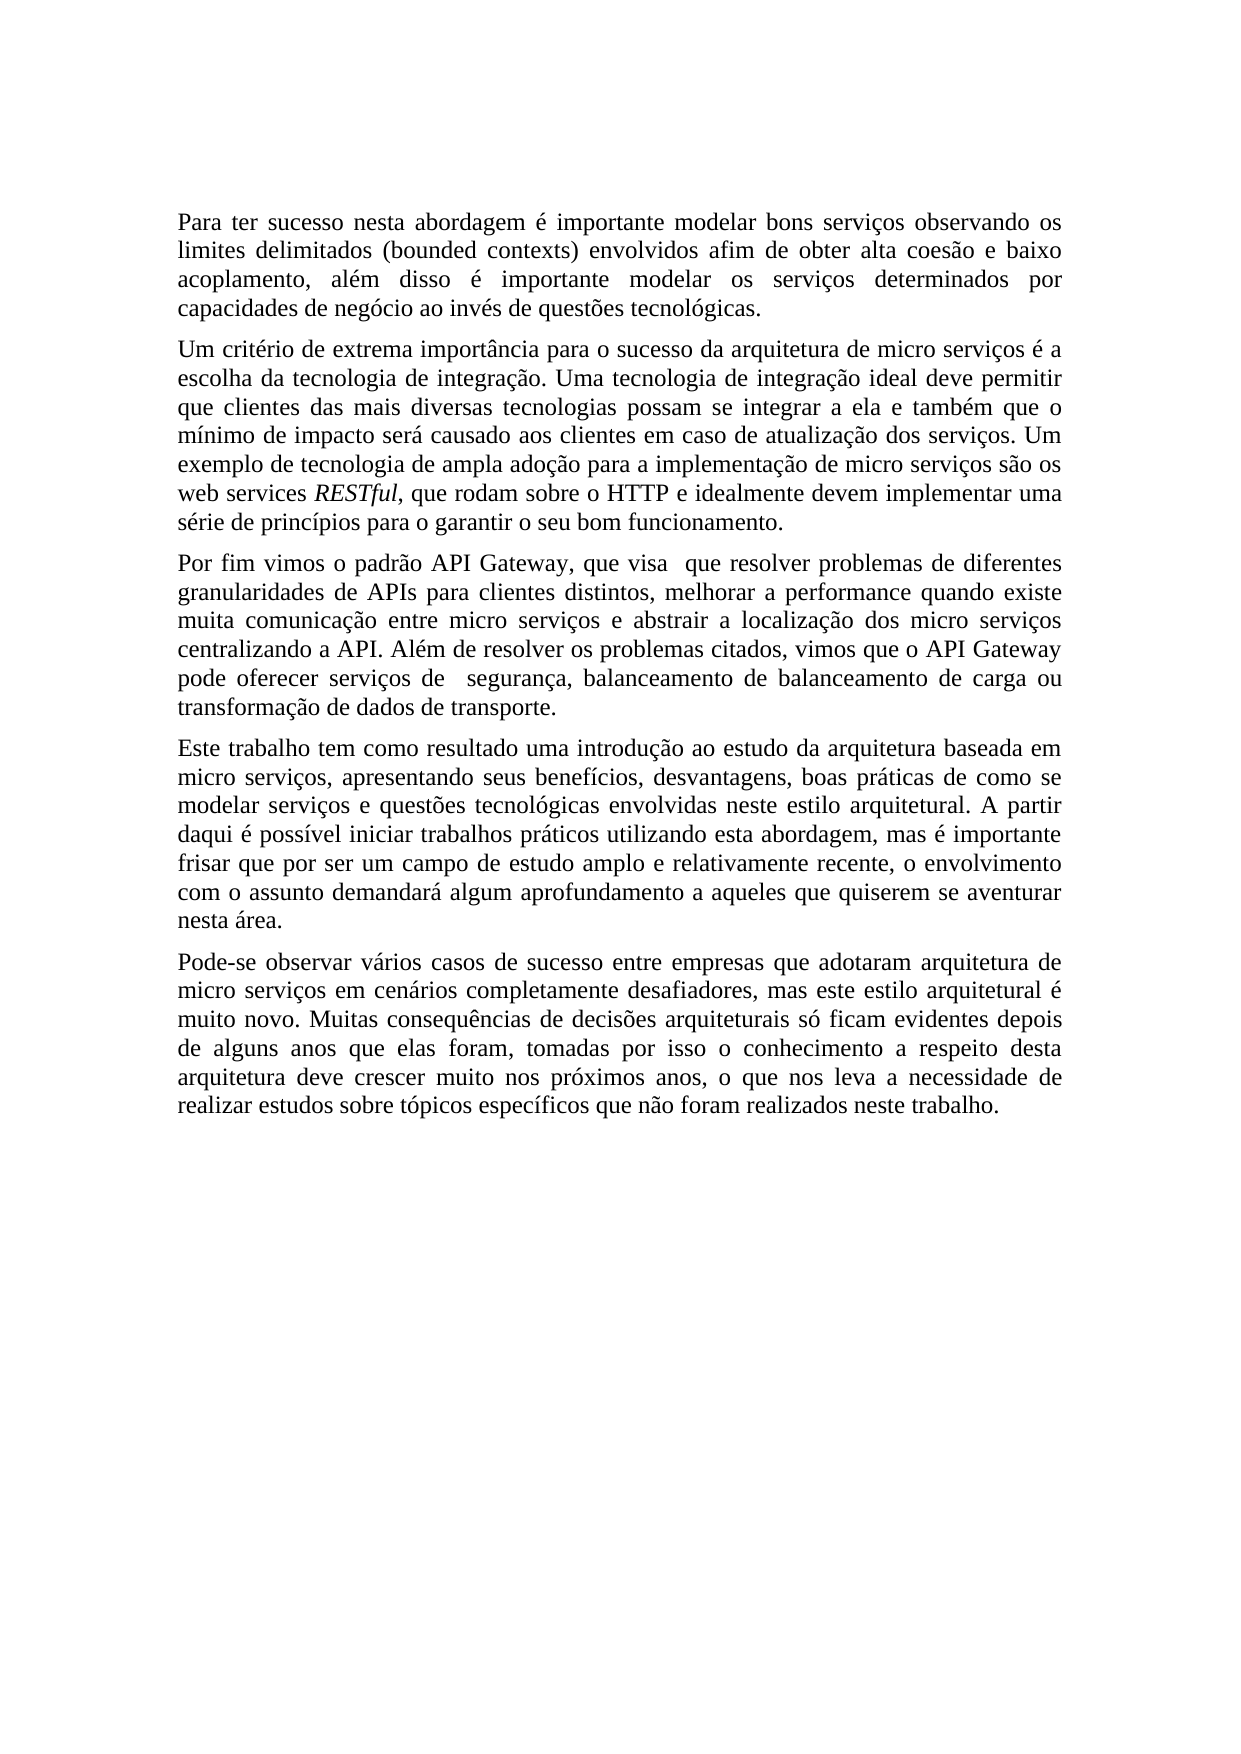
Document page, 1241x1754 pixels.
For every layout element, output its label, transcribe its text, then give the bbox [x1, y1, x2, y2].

text Por fim vimos o padrão API Gateway, que visa que resolver problemas de diferentes granularidades de APIs para clientes distintos, melhorar a performance quando existe muita comunicação entre micro serviços e abstrair a localização dos micro serviços centralizando a API. Além de resolver os problemas citados, vimos que o API Gateway pode oferecer serviços de segurança, balanceamento de balanceamento de carga ou transformação de dados de transporte. [177, 548, 1063, 721]
text Este trabalho tem como resultado uma introdução ao estudo da arquitetura baseada em micro serviços, apresentando seus benefícios, desvantagens, boas práticas de como se modelar serviços e questões tecnológicas envolvidas neste estilo arquitetural. A partir daqui é possível iniciar trabalhos práticos utilizando esta abordagem, mas é importante frisar que por ser um campo de estudo amplo e relativamente recente, o envolvimento com o assunto demandará algum aprofundamento a aqueles que quiserem se aventurar nesta área. [177, 733, 1063, 934]
text Um critério de extrema importância para o sucesso da arquitetura de micro serviços é a escolha da tecnologia de integração. Uma tecnologia de integração ideal deve permitir que clientes das mais diversas tecnologias possam se integrar a ela e também que o mínimo de impacto será causado aos clientes em caso de atualização dos serviços. Um exemplo de tecnologia de ampla adoção para a implementação de micro serviços são os web services RESTful, que rodam sobre o HTTP e idealmente devem implementar uma série de princípios para o garantir o seu bom funcionamento. [177, 334, 1063, 536]
text Para ter sucesso nesta abordagem é importante modelar bons serviços observando os limites delimitados (bounded contexts) envolvidos afim de obter alta coesão e baixo acoplamento, além disso é importante modelar os serviços determinados por capacidades de negócio ao invés de questões tecnológicas. [177, 207, 1063, 322]
text Pode-se observar vários casos de sucesso entre empresas que adotaram arquitetura de micro serviços em cenários completamente desafiadores, mas este estilo arquitetural é muito novo. Muitas consequências de decisões arquiteturais só ficam evidentes depois de alguns anos que elas foram, tomadas por isso o conhecimento a respeito desta arquitetura deve crescer muito nos próximos anos, o que nos leva a necessidade de realizar estudos sobre tópicos específicos que não foram realizados neste trabalho. [177, 947, 1063, 1119]
